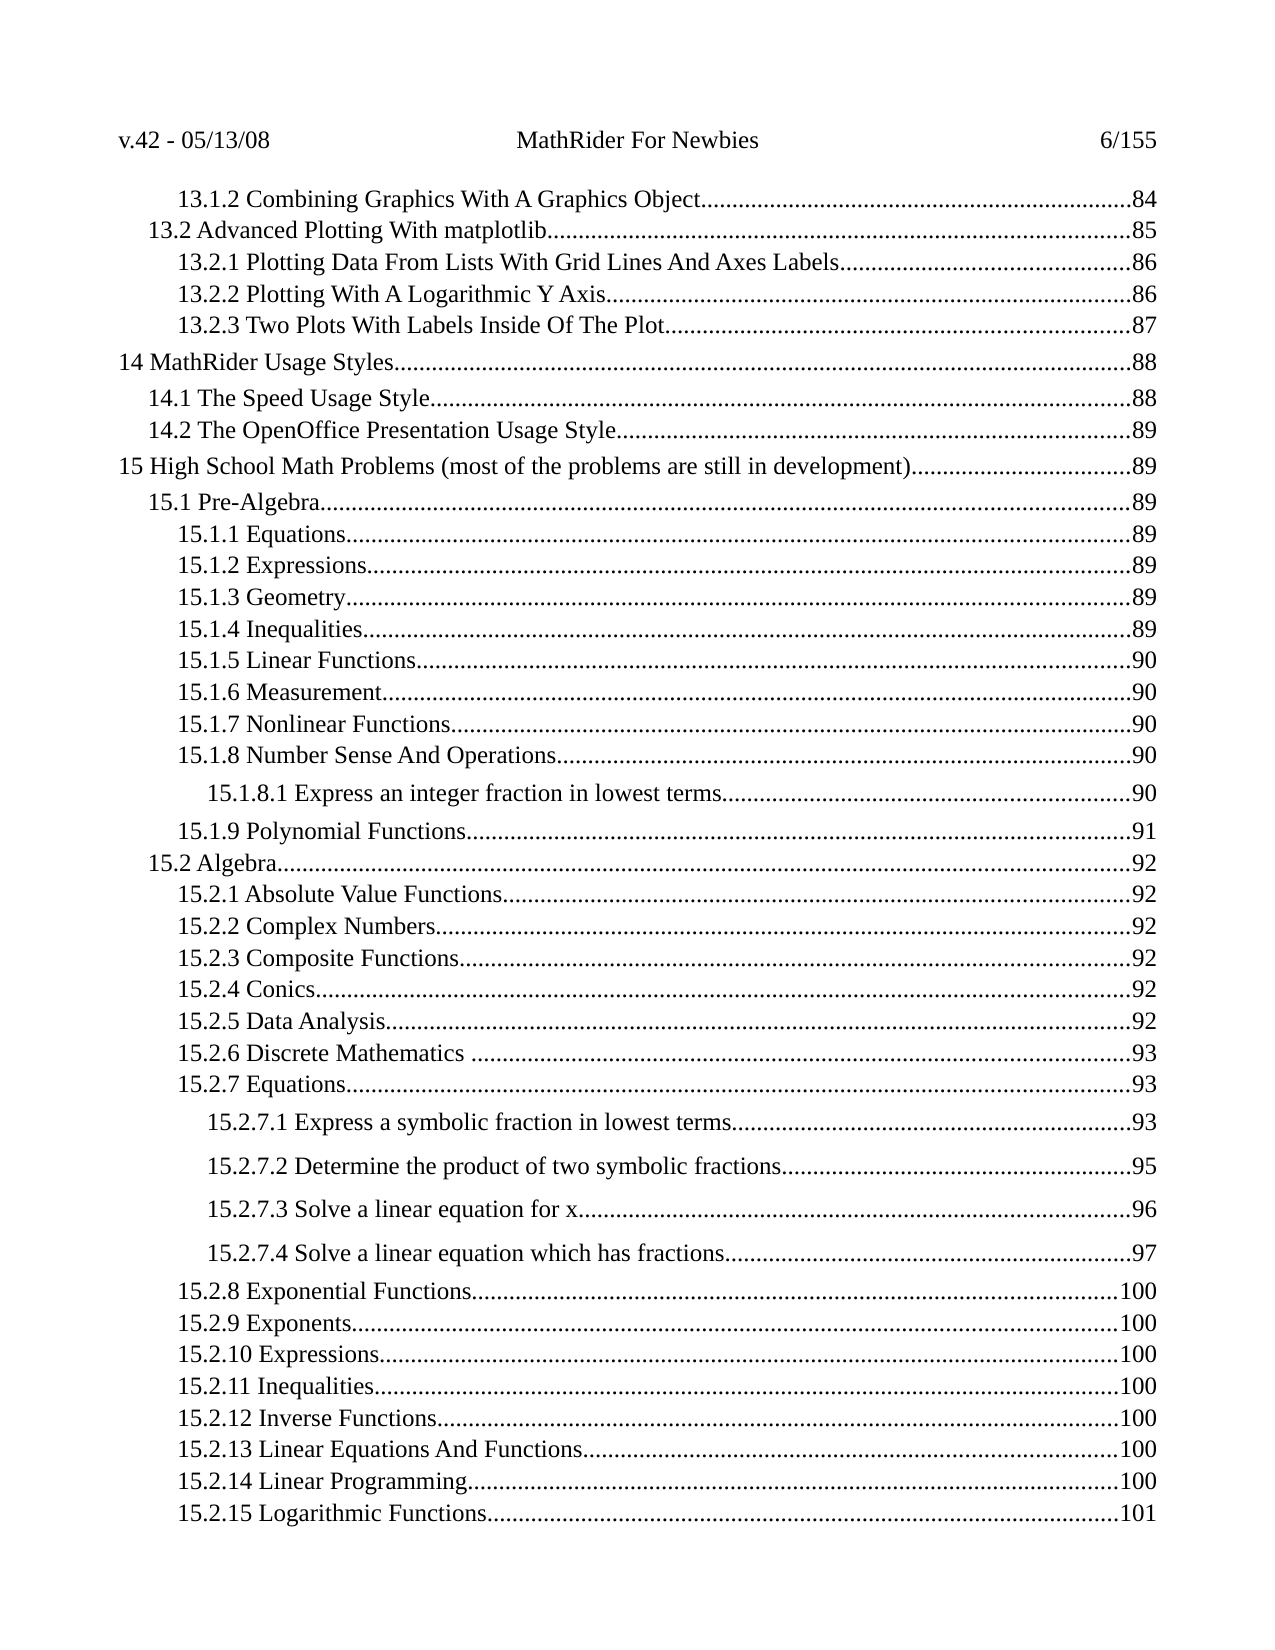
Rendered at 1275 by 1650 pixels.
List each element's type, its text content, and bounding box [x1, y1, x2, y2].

text 15.2.15 Logarithmic Functions 101 [177, 1498, 1157, 1526]
text 15.2.12 Inverse Functions 100 [177, 1403, 1157, 1431]
text 15.2.11 Inequalities 100 [177, 1371, 1157, 1400]
text 15.1 Pre-Algebra 89 [148, 487, 1157, 516]
text 15.2.2 Complex Numbers 92 [177, 911, 1157, 940]
text 15.2.9 Exponents 100 [177, 1308, 1157, 1336]
text 15.2.5 Data Analysis 92 [177, 1006, 1157, 1035]
text 15.1.6 Measurement 90 [177, 677, 1157, 706]
text 15.2.3 Composite Functions 92 [177, 943, 1157, 971]
text 15.2.7.3 Solve a linear equation for x 96 [207, 1194, 1157, 1223]
text 13.2.3 Two Plots With Labels Inside Of The Plot 87 [177, 311, 1157, 339]
text 14.2 The OpenOffice Presentation Usage Style 89 [148, 415, 1157, 443]
text 15.1.3 Geometry 89 [177, 582, 1157, 611]
text 15.1.5 Linear Functions 90 [177, 646, 1157, 674]
text 14.1 The Speed Usage Style 88 [148, 383, 1157, 412]
text 15.2.7.4 Solve a linear equation which has fractions 97 [207, 1238, 1157, 1267]
text 13.2.2 Plotting With A Logarithmic Y Axis 86 [177, 279, 1157, 308]
text 15.2.10 Expressions 100 [177, 1339, 1157, 1368]
text 15 High School Math Problems (most of the problems are still in development) 89 [118, 451, 1157, 480]
text 15.1.8.1 Express an integer fraction in lowest terms 90 [207, 778, 1157, 807]
text 15.2.7 Equations 93 [177, 1069, 1157, 1098]
text 15.2.4 Conics 92 [177, 974, 1157, 1003]
text 15.1.7 Nonlinear Functions 90 [177, 709, 1157, 738]
text 13.1.2 Combining Graphics With A Graphics Object 84 [177, 184, 1157, 213]
text 15.2.7.2 Determine the product of two symbolic fractions 95 [207, 1151, 1157, 1179]
text 14 MathRider Usage Styles 88 [118, 347, 1157, 376]
text 15.2.7.1 Express a symbolic fraction in lowest terms 93 [207, 1107, 1157, 1136]
text 15.2.8 Exponential Functions 100 [177, 1276, 1157, 1305]
text 15.2.1 Absolute Value Functions 92 [177, 879, 1157, 908]
text 15.1.4 Inequalities 89 [177, 614, 1157, 643]
text 13.2.1 Plotting Data From Lists With Grid Lines And Axes Labels 86 [177, 247, 1157, 276]
text 13.2 Advanced Plotting With matplotlib 85 [148, 216, 1157, 244]
text 15.2 Algebra 92 [148, 848, 1157, 876]
text 15.2.6 Discrete Mathematics 93 [177, 1038, 1157, 1066]
text 15.2.14 Linear Programming 100 [177, 1466, 1157, 1495]
text 15.2.13 Linear Equations And Functions 100 [177, 1434, 1157, 1463]
text 15.1.9 Polynomial Functions 91 [177, 816, 1157, 845]
text 15.1.2 Expressions 89 [177, 551, 1157, 579]
text 15.1.8 Number Sense And Operations 90 [177, 741, 1157, 769]
text 15.1.1 Equations 89 [177, 519, 1157, 548]
